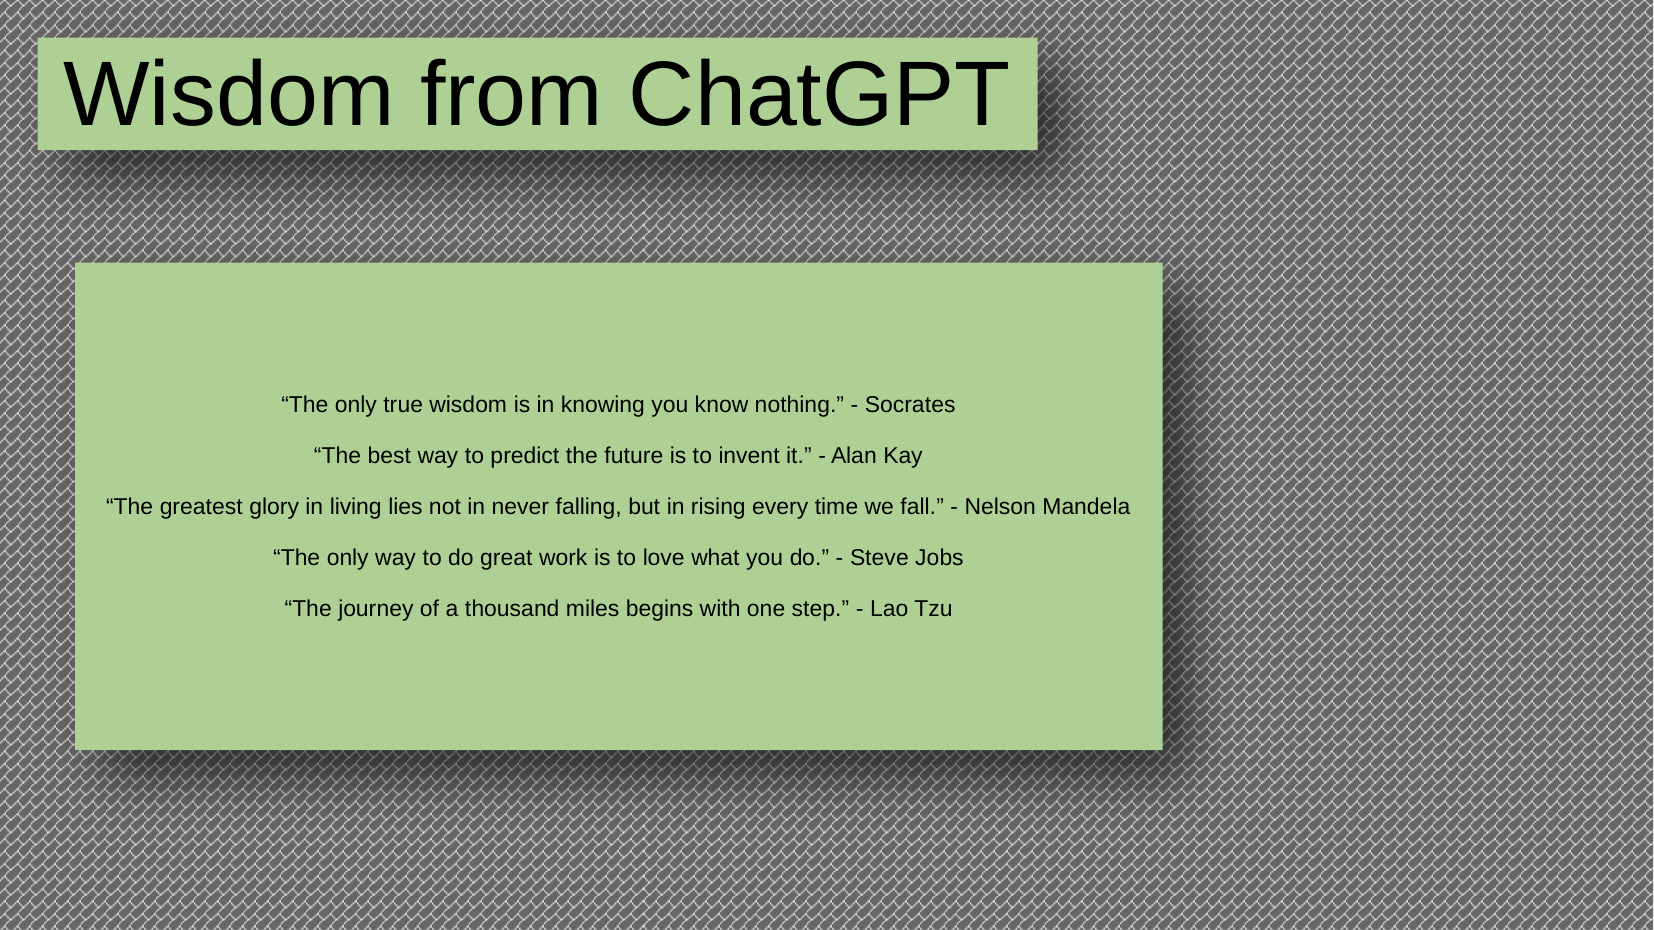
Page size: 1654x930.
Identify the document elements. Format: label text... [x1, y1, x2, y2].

title “The only true wisdom is in knowing you know nothing.” - Socrates “The best way to predict the future is to invent it.” - Alan Kay “The greatest glory in living lies not in never falling, but in rising every time we fall.” - Nelson Mandela “The only way to do great work is to love what you do.” - Steve Jobs “The journey of a thousand miles begins with one step.” - Lao Tzu [75, 262, 1163, 751]
title Wisdom from ChatGPT [37, 37, 1038, 151]
picture [0, 0, 1654, 930]
